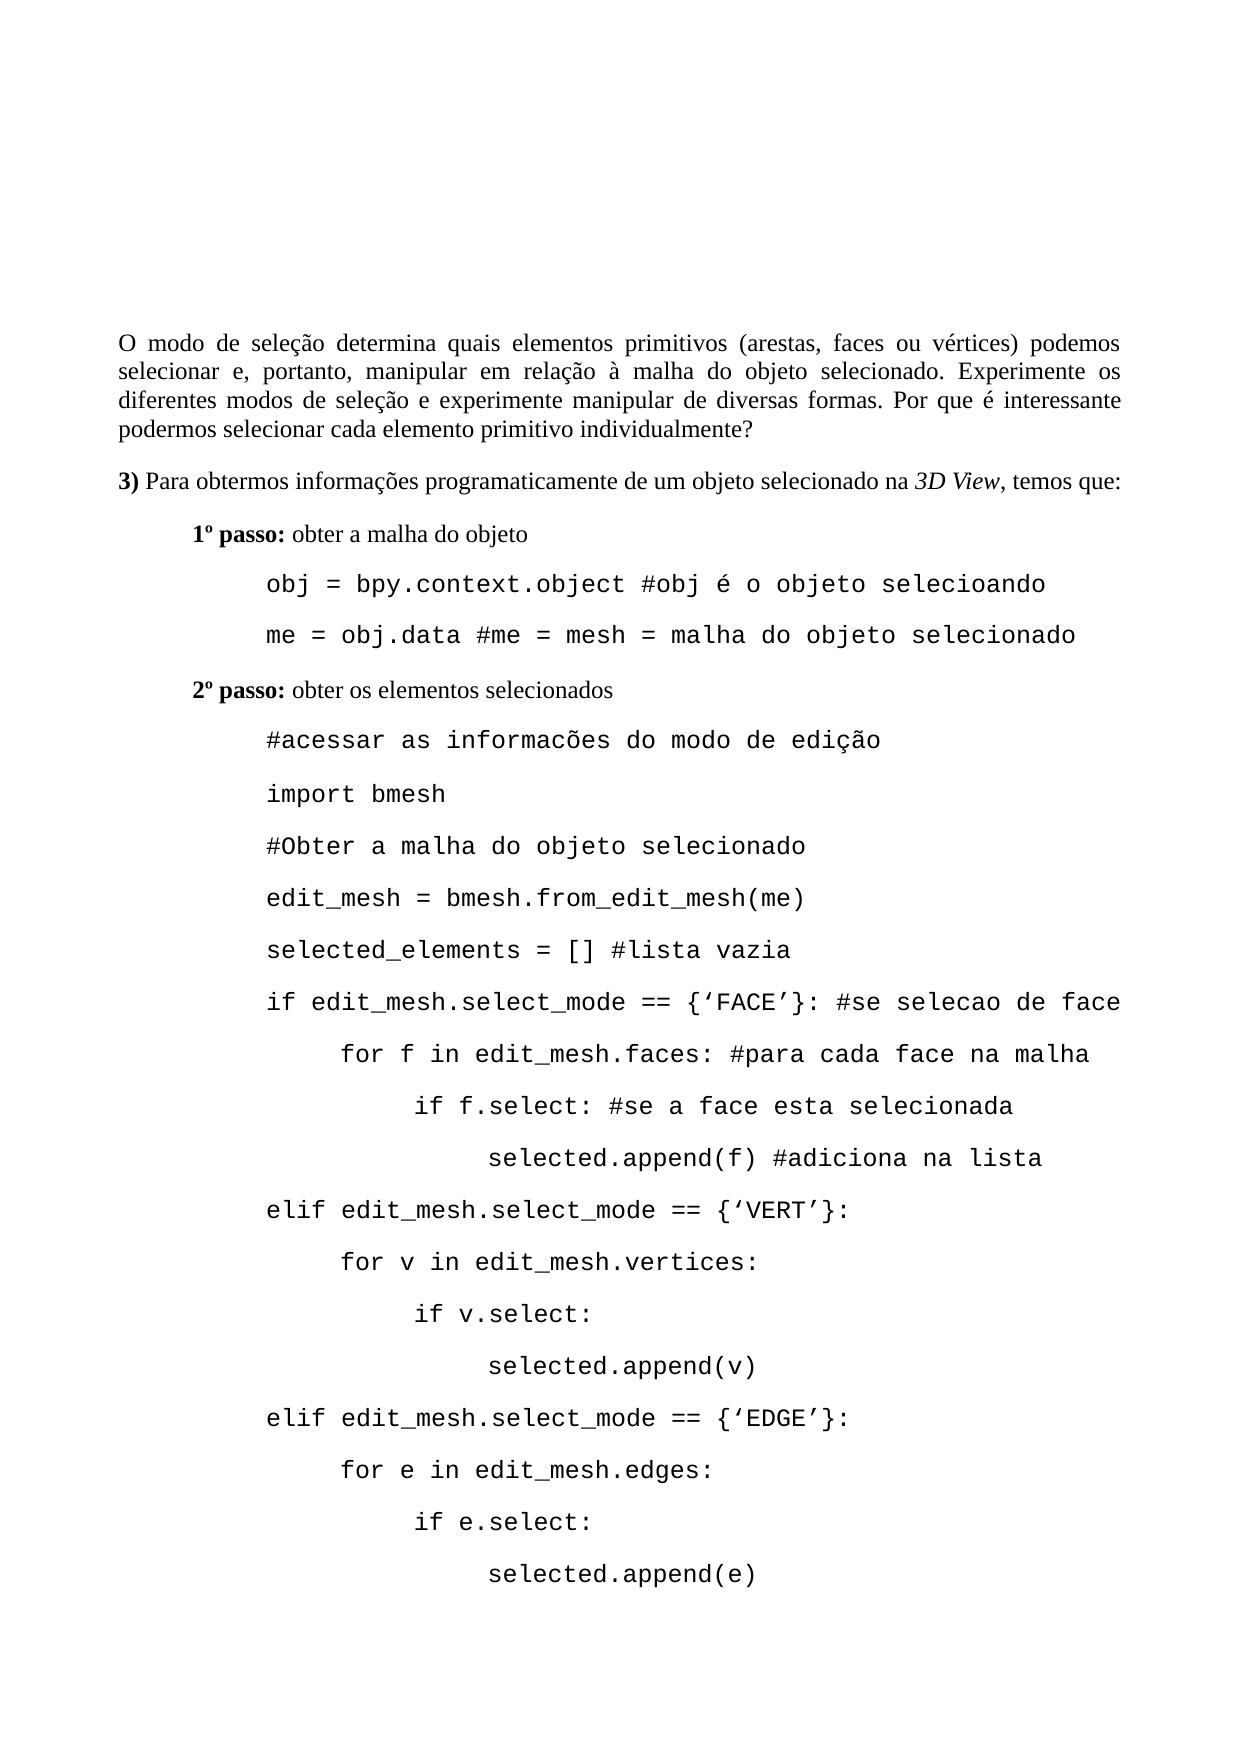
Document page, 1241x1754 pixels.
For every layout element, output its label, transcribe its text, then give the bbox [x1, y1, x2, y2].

text me = obj.data #me = mesh = malha do objeto selecionado [118, 623, 1122, 651]
text elif edit_mesh.select_mode == {‘EDGE’}: [118, 1406, 1122, 1434]
text 3) Para obtermos informações programaticamente de um objeto selecionado na 3D View, temos que: [118, 466, 1122, 495]
text #Obter a malha do objeto selecionado [118, 834, 1122, 862]
text 2º passo: obter os elementos selecionados [118, 675, 1122, 704]
text if e.select: [118, 1510, 1122, 1538]
text if f.select: #se a face esta selecionada [118, 1094, 1122, 1122]
text selected.append(v) [118, 1354, 1122, 1382]
text 1º passo: obter a malha do objeto [118, 519, 1122, 547]
text elif edit_mesh.select_mode == {‘VERT’}: [118, 1198, 1122, 1226]
text if edit_mesh.select_mode == {‘FACE’}: #se selecao de face [118, 990, 1122, 1018]
text obj = bpy.context.object #obj é o objeto selecioando [118, 571, 1122, 599]
text for f in edit_mesh.faces: #para cada face na malha [118, 1042, 1122, 1070]
text for e in edit_mesh.edges: [118, 1458, 1122, 1486]
text selected_elements = [] #lista vazia [118, 938, 1122, 966]
text import bmesh [118, 779, 1122, 810]
text selected.append(f) #adiciona na lista [118, 1146, 1122, 1174]
text if v.select: [118, 1302, 1122, 1330]
text #acessar as informacões do modo de edição [118, 727, 1122, 756]
text edit_mesh = bmesh.from_edit_mesh(me) [118, 886, 1122, 914]
text for v in edit_mesh.vertices: [118, 1250, 1122, 1278]
text selected.append(e) [118, 1562, 1122, 1590]
text O modo de seleção determina quais elementos primitivos (arestas, faces ou vértices) podemos selecionar e, portanto, manipular em relação à malha do objeto selecionado. Experimente os diferentes modos de seleção e experimente manipular de diversas formas. Por que é interessante podermos selecionar cada elemento primitivo individualmente? [118, 328, 1122, 443]
